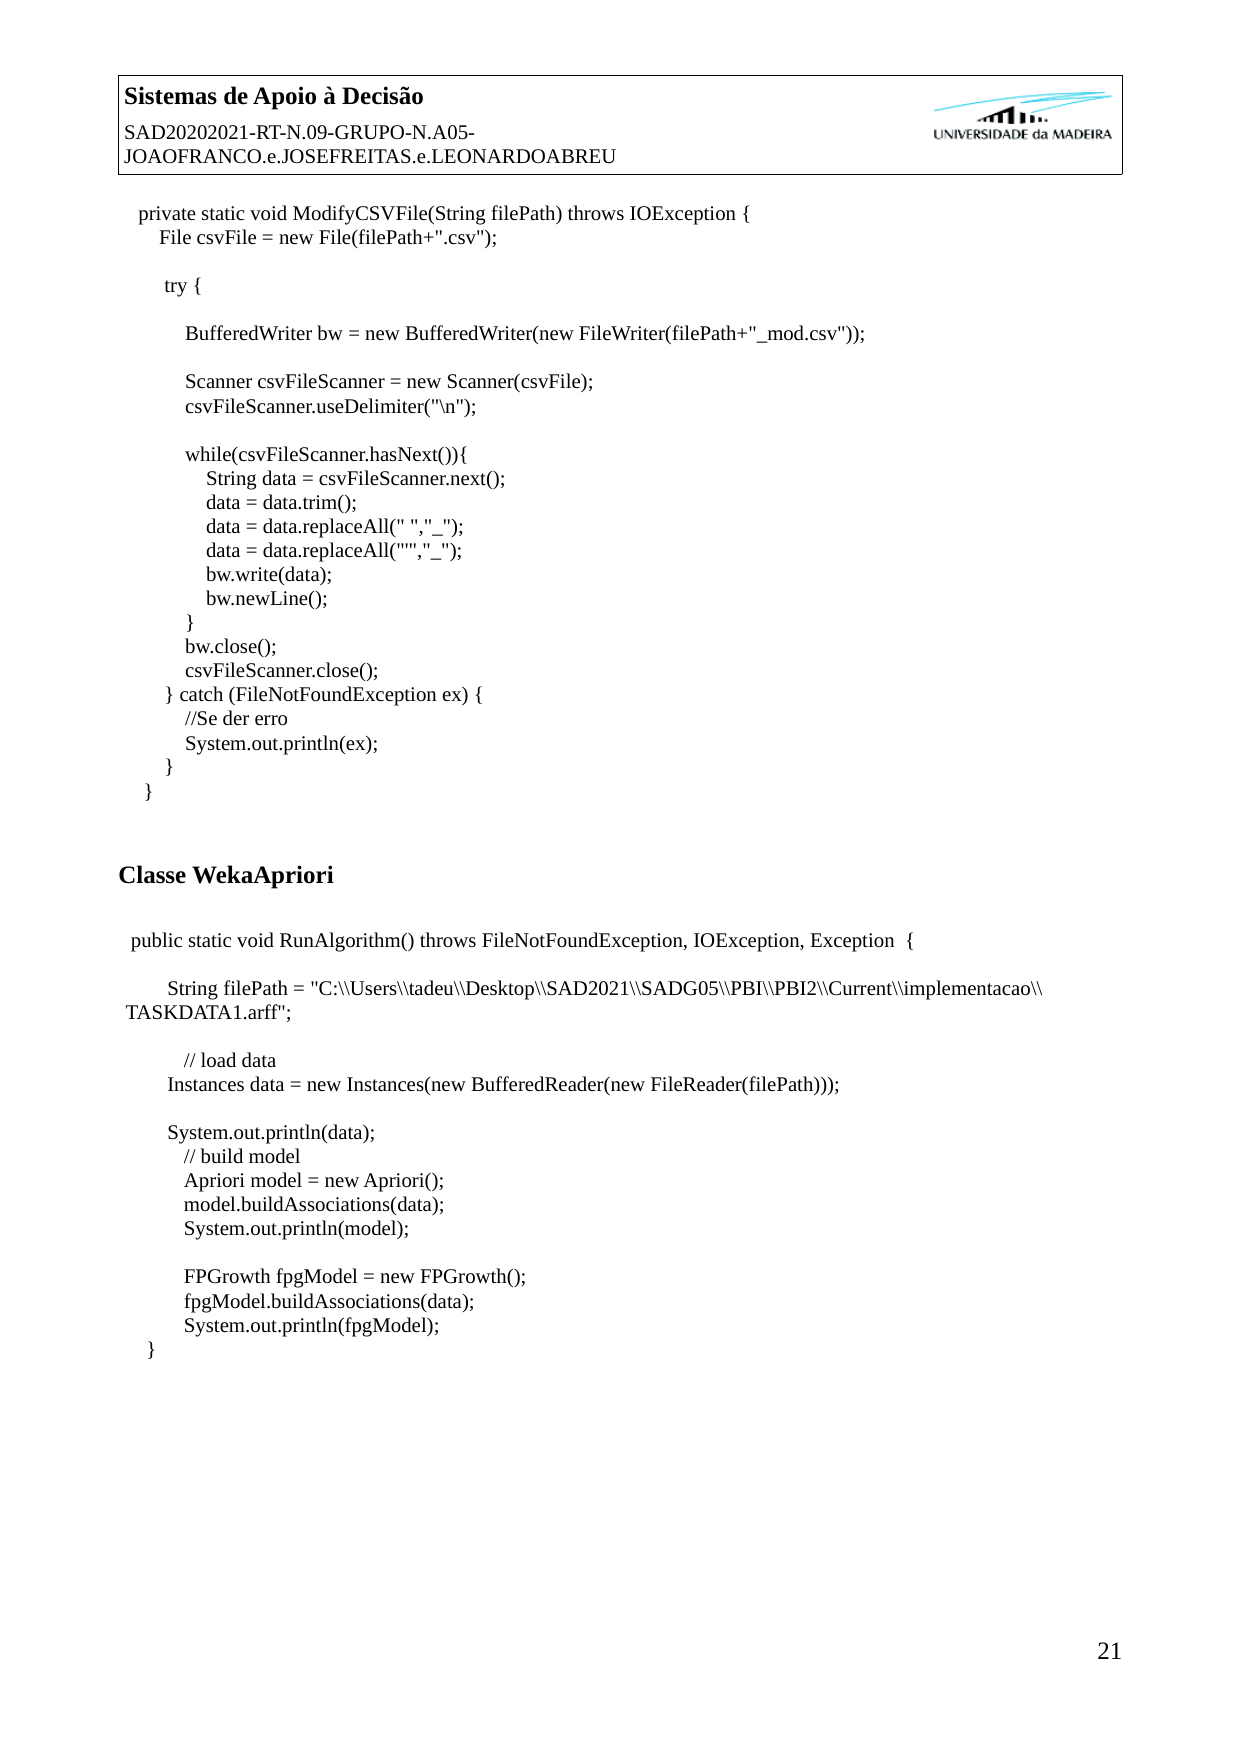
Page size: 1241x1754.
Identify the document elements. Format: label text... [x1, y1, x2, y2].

text csvFileScanner.close(); [122, 658, 1129, 682]
text [125, 952, 1132, 976]
text [125, 1361, 1132, 1415]
text } [122, 778, 1129, 803]
text String filePath = "C:\\Users\\tadeu\\Desktop\\SAD2021\\SADG05\\PBI\\PBI2\\Current\\implementacao\\TASKDATA1.arff"; [125, 976, 1132, 1024]
text bw.newLine(); [122, 586, 1129, 610]
text } [125, 1337, 1132, 1361]
text [125, 1240, 1132, 1264]
text [125, 1024, 1132, 1048]
text data = data.replaceAll(" ","_"); [122, 514, 1129, 538]
text System.out.println(ex); [122, 730, 1129, 754]
text bw.write(data); [122, 562, 1129, 586]
text // build model [125, 1144, 1132, 1168]
text model.buildAssociations(data); [125, 1192, 1132, 1216]
text csvFileScanner.useDelimiter("\n"); [122, 393, 1129, 418]
text File csvFile = new File(filePath+".csv"); [122, 225, 1129, 249]
text String data = csvFileScanner.next(); [122, 466, 1129, 490]
text data = data.replaceAll("'","_"); [122, 538, 1129, 562]
text BufferedWriter bw = new BufferedWriter(new FileWriter(filePath+"_mod.csv")); [122, 321, 1129, 345]
text private static void ModifyCSVFile(String filePath) throws IOException { [122, 201, 1129, 225]
text bw.close(); [122, 634, 1129, 658]
text System.out.println(data); [125, 1120, 1132, 1144]
text // load data [125, 1048, 1132, 1072]
text System.out.println(model); [125, 1216, 1132, 1240]
text while(csvFileScanner.hasNext()){ [122, 442, 1129, 466]
text Apriori model = new Apriori(); [125, 1168, 1132, 1192]
text System.out.println(fpgModel); [125, 1313, 1132, 1337]
text fpgModel.buildAssociations(data); [125, 1288, 1132, 1313]
text FPGrowth fpgModel = new FPGrowth(); [125, 1264, 1132, 1288]
text } [122, 754, 1129, 778]
text public static void RunAlgorithm() throws FileNotFoundException, IOException, Exception { [125, 928, 1132, 952]
text Classe WekaApriori [118, 198, 1129, 889]
text [125, 1096, 1132, 1120]
text data = data.trim(); [122, 490, 1129, 514]
text //Se der erro [122, 706, 1129, 730]
text } catch (FileNotFoundException ex) { [122, 682, 1129, 706]
text } [122, 610, 1129, 634]
text Instances data = new Instances(new BufferedReader(new FileReader(filePath))); [125, 1072, 1132, 1096]
picture [919, 80, 1120, 146]
text Scanner csvFileScanner = new Scanner(csvFile); [122, 369, 1129, 393]
text try { [122, 273, 1129, 297]
